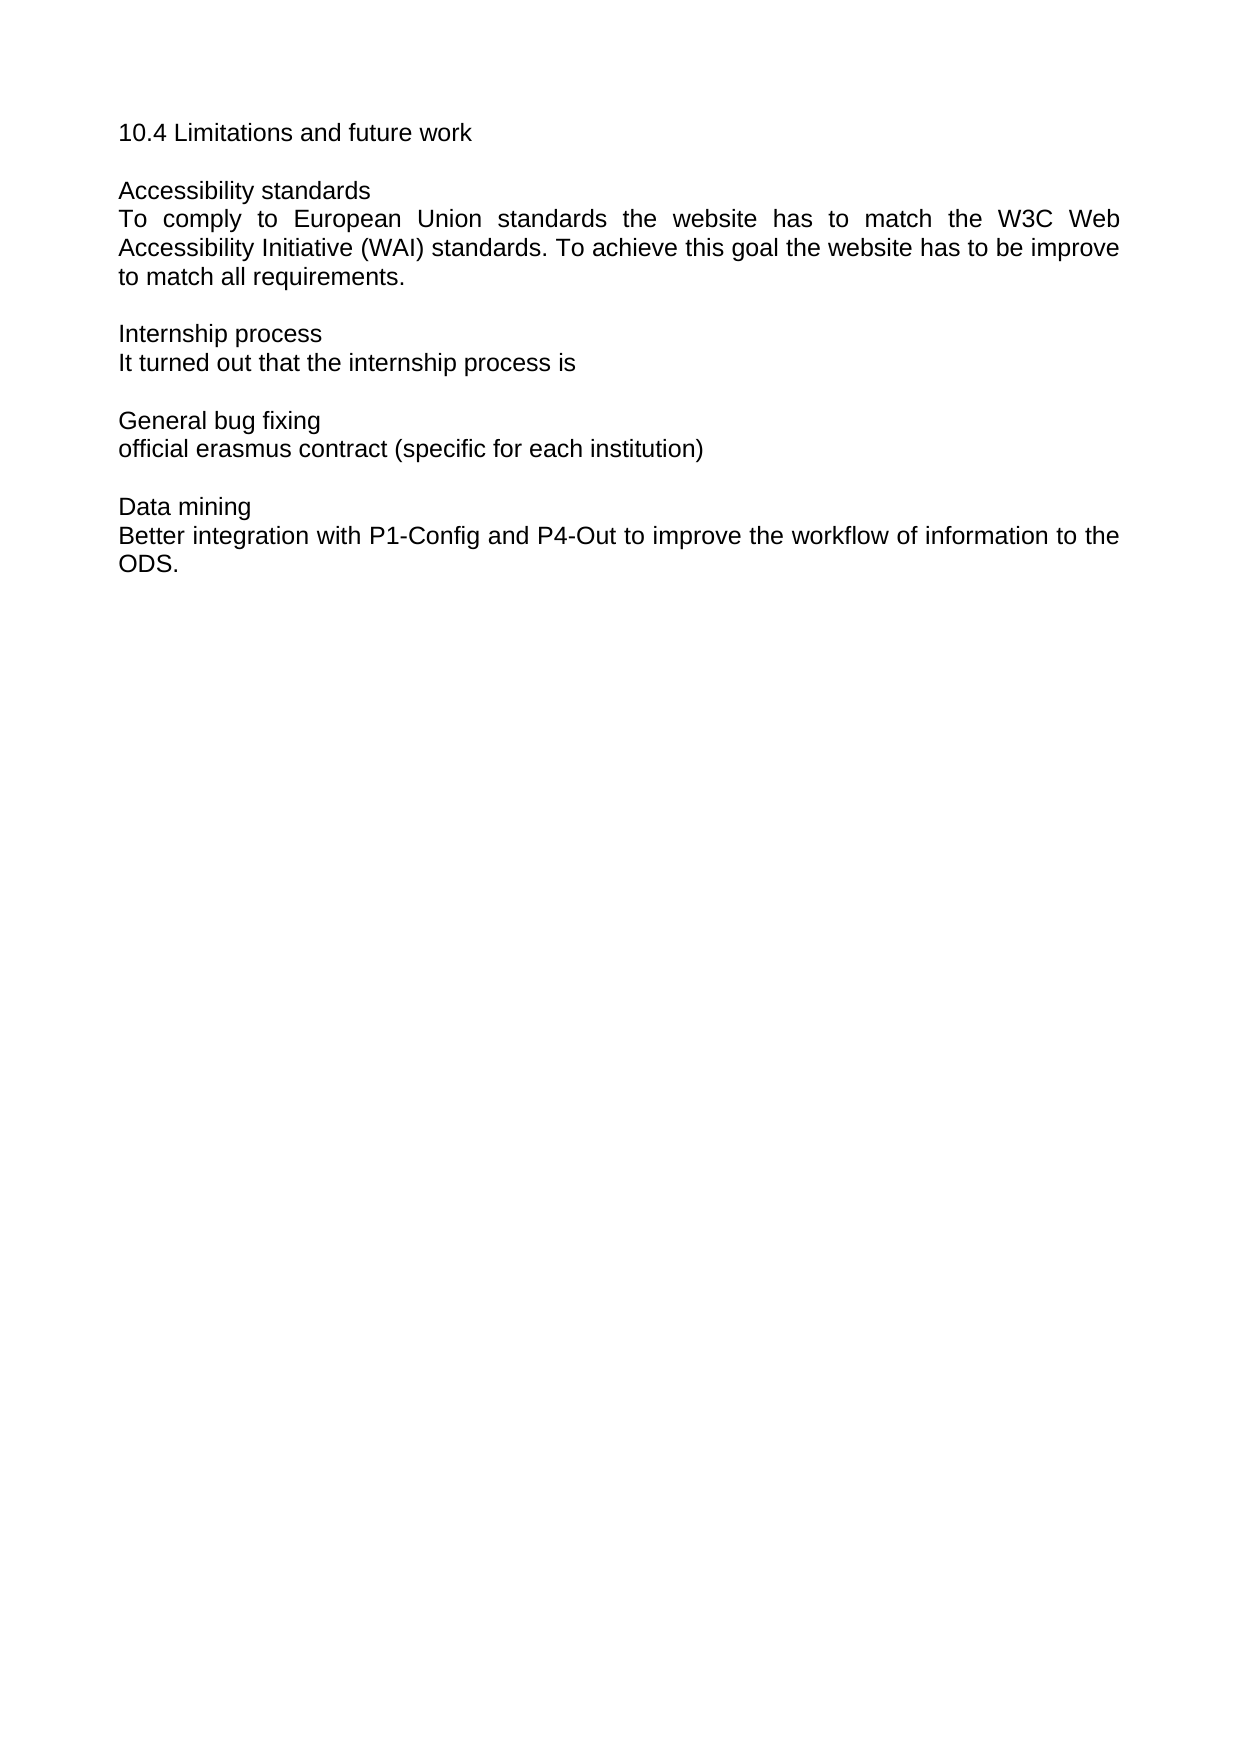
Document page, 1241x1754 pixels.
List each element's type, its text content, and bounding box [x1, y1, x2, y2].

text 10.4 Limitations and future work [118, 118, 1122, 147]
text To comply to European Union standards the website has to match the W3C Web Accessibility Initiative (WAI) standards. To achieve this goal the website has to be improve to match all requirements. [118, 204, 1122, 291]
text Internship process [118, 319, 1122, 348]
text Data mining [118, 492, 1122, 521]
text Accessibility standards [118, 176, 1122, 204]
text It turned out that the internship process is [118, 348, 1122, 377]
text Better integration with P1-Config and P4-Out to improve the workflow of information to the ODS. [118, 521, 1122, 578]
text official erasmus contract (specific for each institution) [118, 434, 1122, 463]
text General bug fixing [118, 406, 1122, 434]
